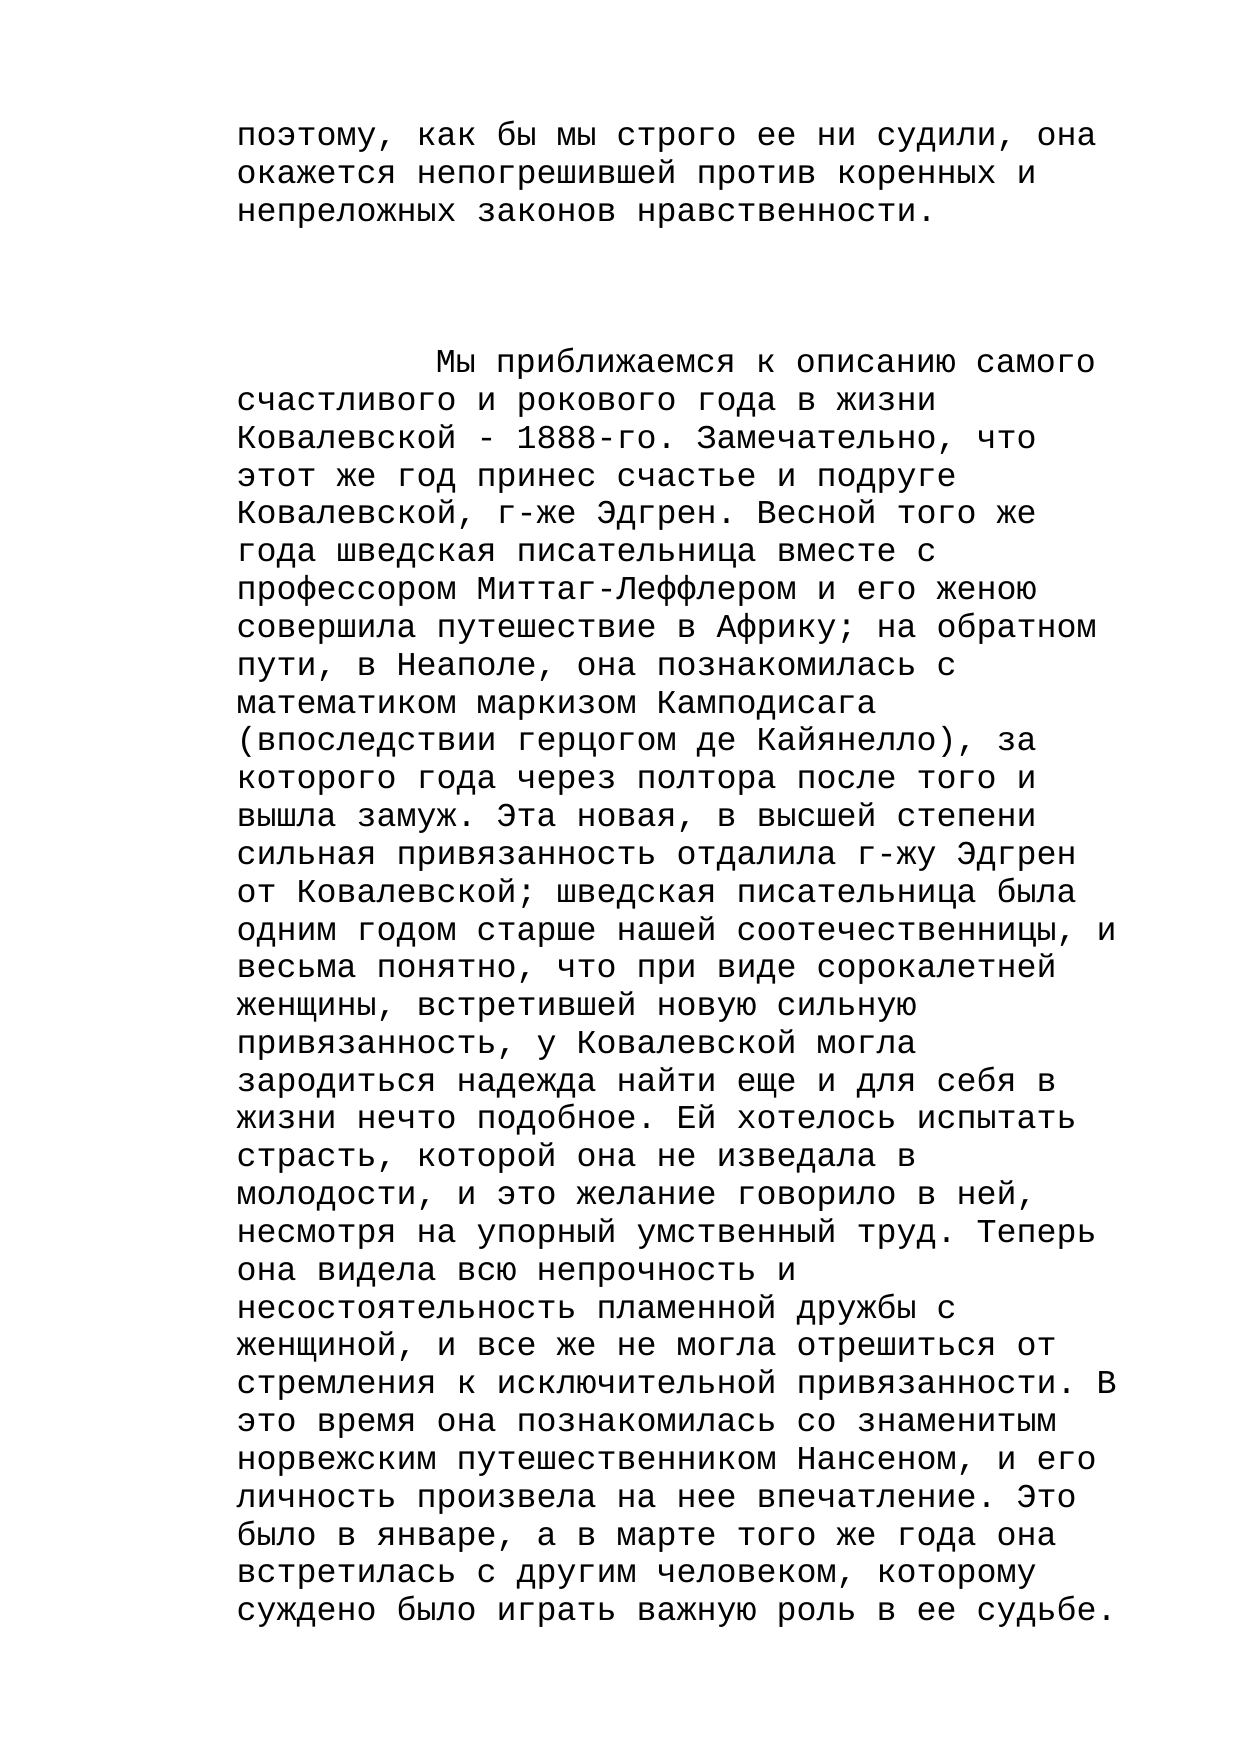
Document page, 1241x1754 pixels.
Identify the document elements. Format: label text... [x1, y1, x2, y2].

text Мы приближаемся к описанию самого счастливого и рокового года в жизни Ковалевской - 1888-го. Замечательно, что этот же год принес счастье и подруге Ковалевской, г-же Эдгрен. Весной того же года шведская писательница вместе с профессором Миттаг-Леффлером и его женою совершила путешествие в Африку; на обратном пути, в Неаполе, она познакомилась с математиком маркизом Камподисага (впоследствии герцогом де Кайянелло), за которого года через полтора после того и вышла замуж. Эта новая, в высшей степени сильная привязанность отдалила г-жу Эдгрен от Ковалевской; шведская писательница была одним годом старше нашей соотечественницы, и весьма понятно, что при виде сорокалетней женщины, встретившей новую сильную привязанность, у Ковалевской могла зародиться надежда найти еще и для себя в жизни нечто подобное. Ей хотелось испытать страсть, которой она не изведала в молодости, и это желание говорило в ней, несмотря на упорный умственный труд. Теперь она видела всю непрочность и несостоятельность пламенной дружбы с женщиной, и все же не могла отрешиться от стремления к исключительной привязанности. В это время она познакомилась со знаменитым норвежским путешественником Нансеном, и его личность произвела на нее впечатление. Это было в январе, а в марте того же года она встретилась с другим человеком, которому суждено было играть важную роль в ее судьбе. [236, 345, 1122, 1631]
text поэтому, как бы мы строго ее ни судили, она окажется непогрешившей против коренных и непреложных законов нравственности. [236, 118, 1122, 232]
